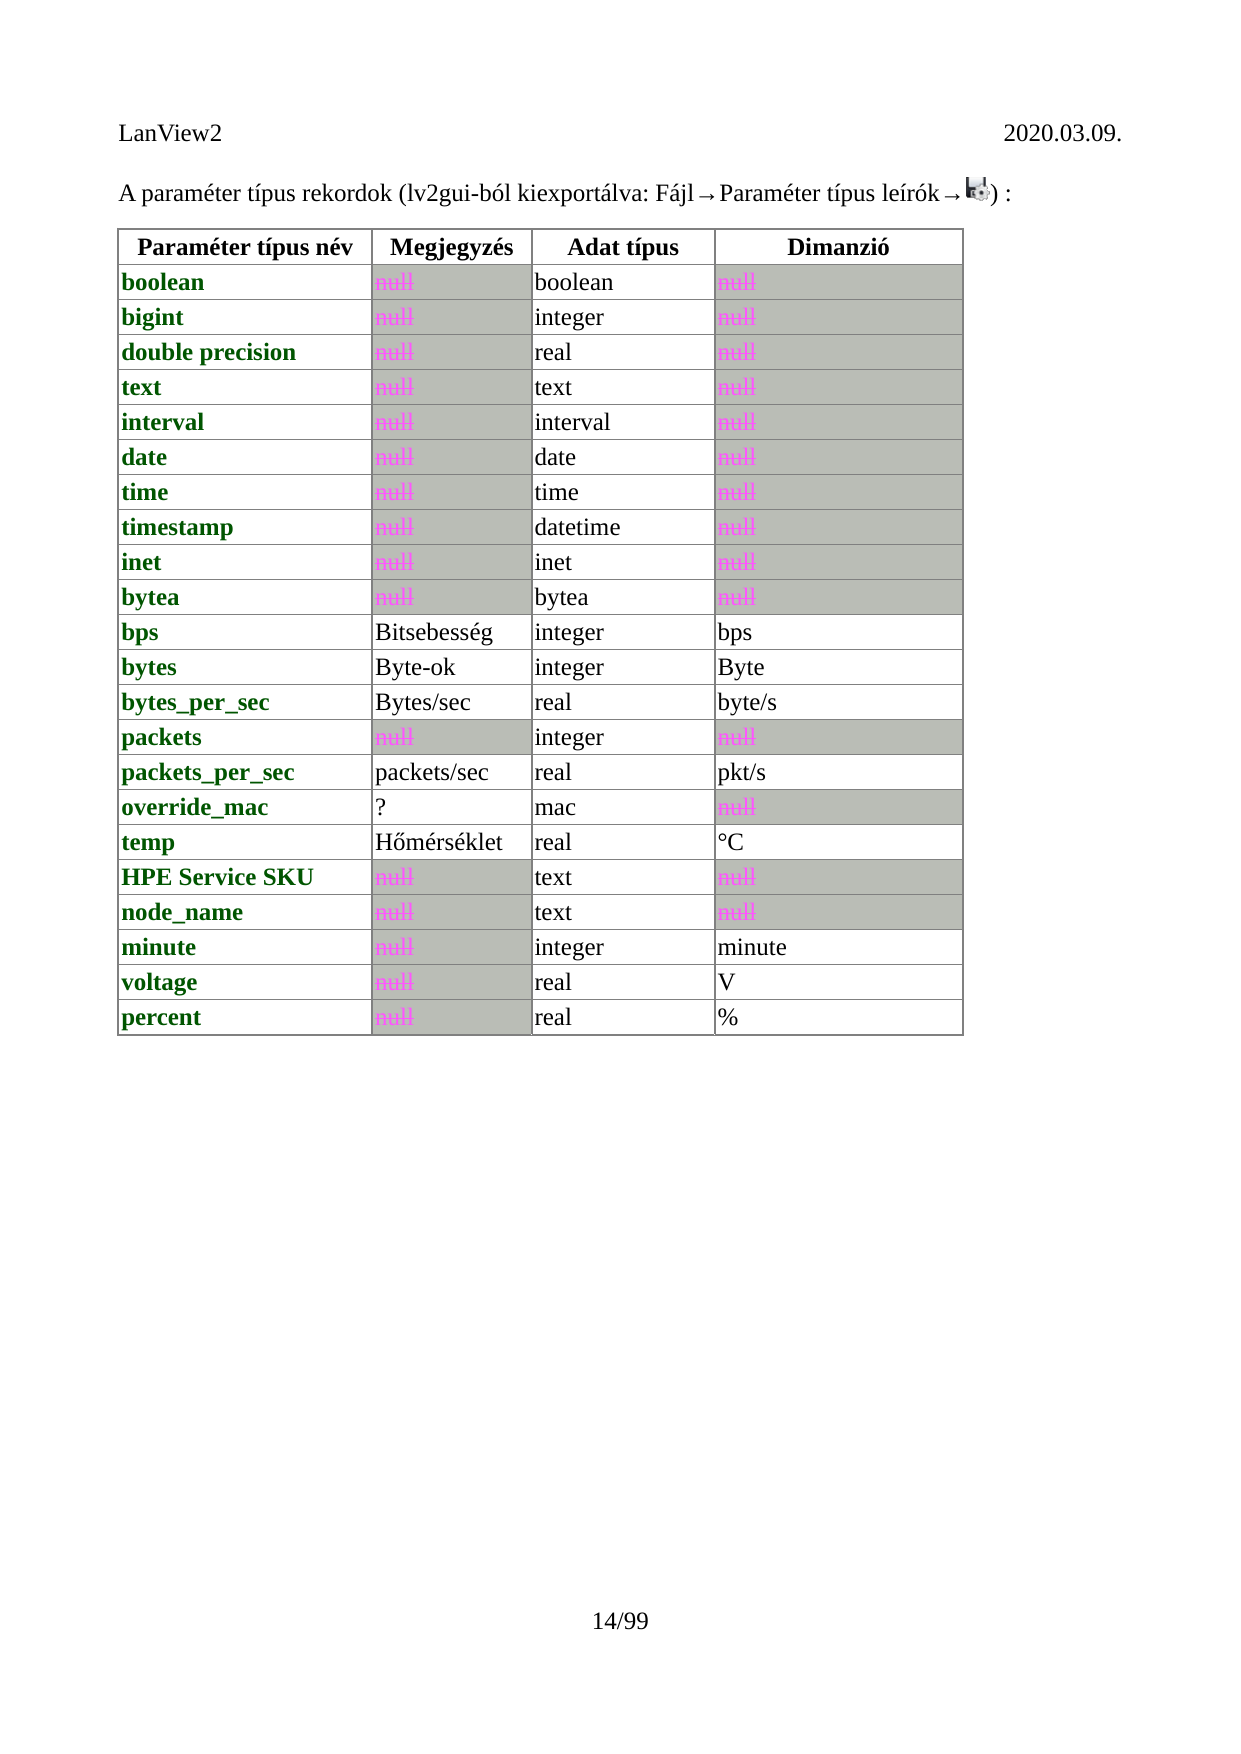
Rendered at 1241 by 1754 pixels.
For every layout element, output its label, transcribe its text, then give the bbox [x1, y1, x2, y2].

table_cell null [716, 895, 962, 929]
table_header Megjegyzés [373, 230, 531, 264]
table_cell null [716, 790, 962, 824]
table_cell packets_per_sec [119, 755, 371, 789]
table_cell byte/s [716, 685, 962, 719]
table_cell text [533, 370, 714, 404]
text A paraméter típus rekordok (lv2gui-ból kiexportálva: Fájl→Paraméter típus leírók→) : [118, 177, 1122, 207]
table_cell Bytes/sec [373, 685, 531, 719]
table_cell bytes_per_sec [119, 685, 371, 719]
table_cell null [373, 510, 531, 544]
table_cell null [373, 965, 531, 999]
table_cell integer [533, 300, 714, 334]
table_cell null [716, 300, 962, 334]
table_cell override_mac [119, 790, 371, 824]
table_header Dimanzió [716, 230, 962, 264]
table_header Paraméter típus név [119, 230, 371, 264]
table_cell boolean [533, 265, 714, 299]
table_cell null [716, 580, 962, 614]
table_cell Byte [716, 650, 962, 684]
table_cell null [716, 860, 962, 894]
table_cell pkt/s [716, 755, 962, 789]
table_cell null [716, 370, 962, 404]
table_cell minute [716, 930, 962, 964]
table_cell null [716, 440, 962, 474]
table_cell inet [119, 545, 371, 579]
table_cell time [119, 475, 371, 509]
table_cell °C [716, 825, 962, 859]
table_cell datetime [533, 510, 714, 544]
table_cell bytea [119, 580, 371, 614]
picture [965, 177, 990, 202]
table_cell integer [533, 720, 714, 754]
table_cell bps [716, 615, 962, 649]
table_cell temp [119, 825, 371, 859]
table_cell interval [119, 405, 371, 439]
table_cell minute [119, 930, 371, 964]
table_cell integer [533, 930, 714, 964]
table_cell null [373, 265, 531, 299]
table_cell HPE Service SKU [119, 860, 371, 894]
table_cell null [373, 720, 531, 754]
table_cell date [119, 440, 371, 474]
table_cell null [373, 405, 531, 439]
table_cell real [533, 755, 714, 789]
table_cell packets [119, 720, 371, 754]
table_cell node_name [119, 895, 371, 929]
table_cell null [373, 1000, 531, 1034]
table_cell real [533, 335, 714, 369]
table_cell bytes [119, 650, 371, 684]
table_header Adat típus [533, 230, 714, 264]
table_cell boolean [119, 265, 371, 299]
table_cell null [373, 335, 531, 369]
table_cell null [716, 720, 962, 754]
table_cell null [716, 405, 962, 439]
table_cell inet [533, 545, 714, 579]
table_cell null [373, 370, 531, 404]
table_cell text [533, 895, 714, 929]
table_cell bps [119, 615, 371, 649]
table_cell timestamp [119, 510, 371, 544]
table_cell null [373, 475, 531, 509]
table_cell % [716, 1000, 962, 1034]
table_cell date [533, 440, 714, 474]
table_cell bigint [119, 300, 371, 334]
table_cell voltage [119, 965, 371, 999]
table_cell null [373, 300, 531, 334]
table_cell Hőmérséklet [373, 825, 531, 859]
table_cell real [533, 965, 714, 999]
table_cell bytea [533, 580, 714, 614]
table_cell null [373, 580, 531, 614]
table_cell null [716, 335, 962, 369]
table_cell text [119, 370, 371, 404]
table_cell mac [533, 790, 714, 824]
table_cell double precision [119, 335, 371, 369]
table_cell integer [533, 650, 714, 684]
table_cell interval [533, 405, 714, 439]
table_cell null [373, 895, 531, 929]
table_cell null [373, 930, 531, 964]
table_cell Bitsebesség [373, 615, 531, 649]
table_cell null [716, 475, 962, 509]
table_cell null [716, 265, 962, 299]
table_cell time [533, 475, 714, 509]
table_cell null [373, 545, 531, 579]
table_cell V [716, 965, 962, 999]
table_cell real [533, 825, 714, 859]
table_cell packets/sec [373, 755, 531, 789]
table_cell null [373, 860, 531, 894]
table_cell real [533, 685, 714, 719]
table_cell text [533, 860, 714, 894]
table_cell Byte-ok [373, 650, 531, 684]
table_cell integer [533, 615, 714, 649]
table_cell percent [119, 1000, 371, 1034]
table_cell null [373, 440, 531, 474]
table_cell ? [373, 790, 531, 824]
table_cell real [533, 1000, 714, 1034]
table_cell null [716, 545, 962, 579]
table_cell null [716, 510, 962, 544]
